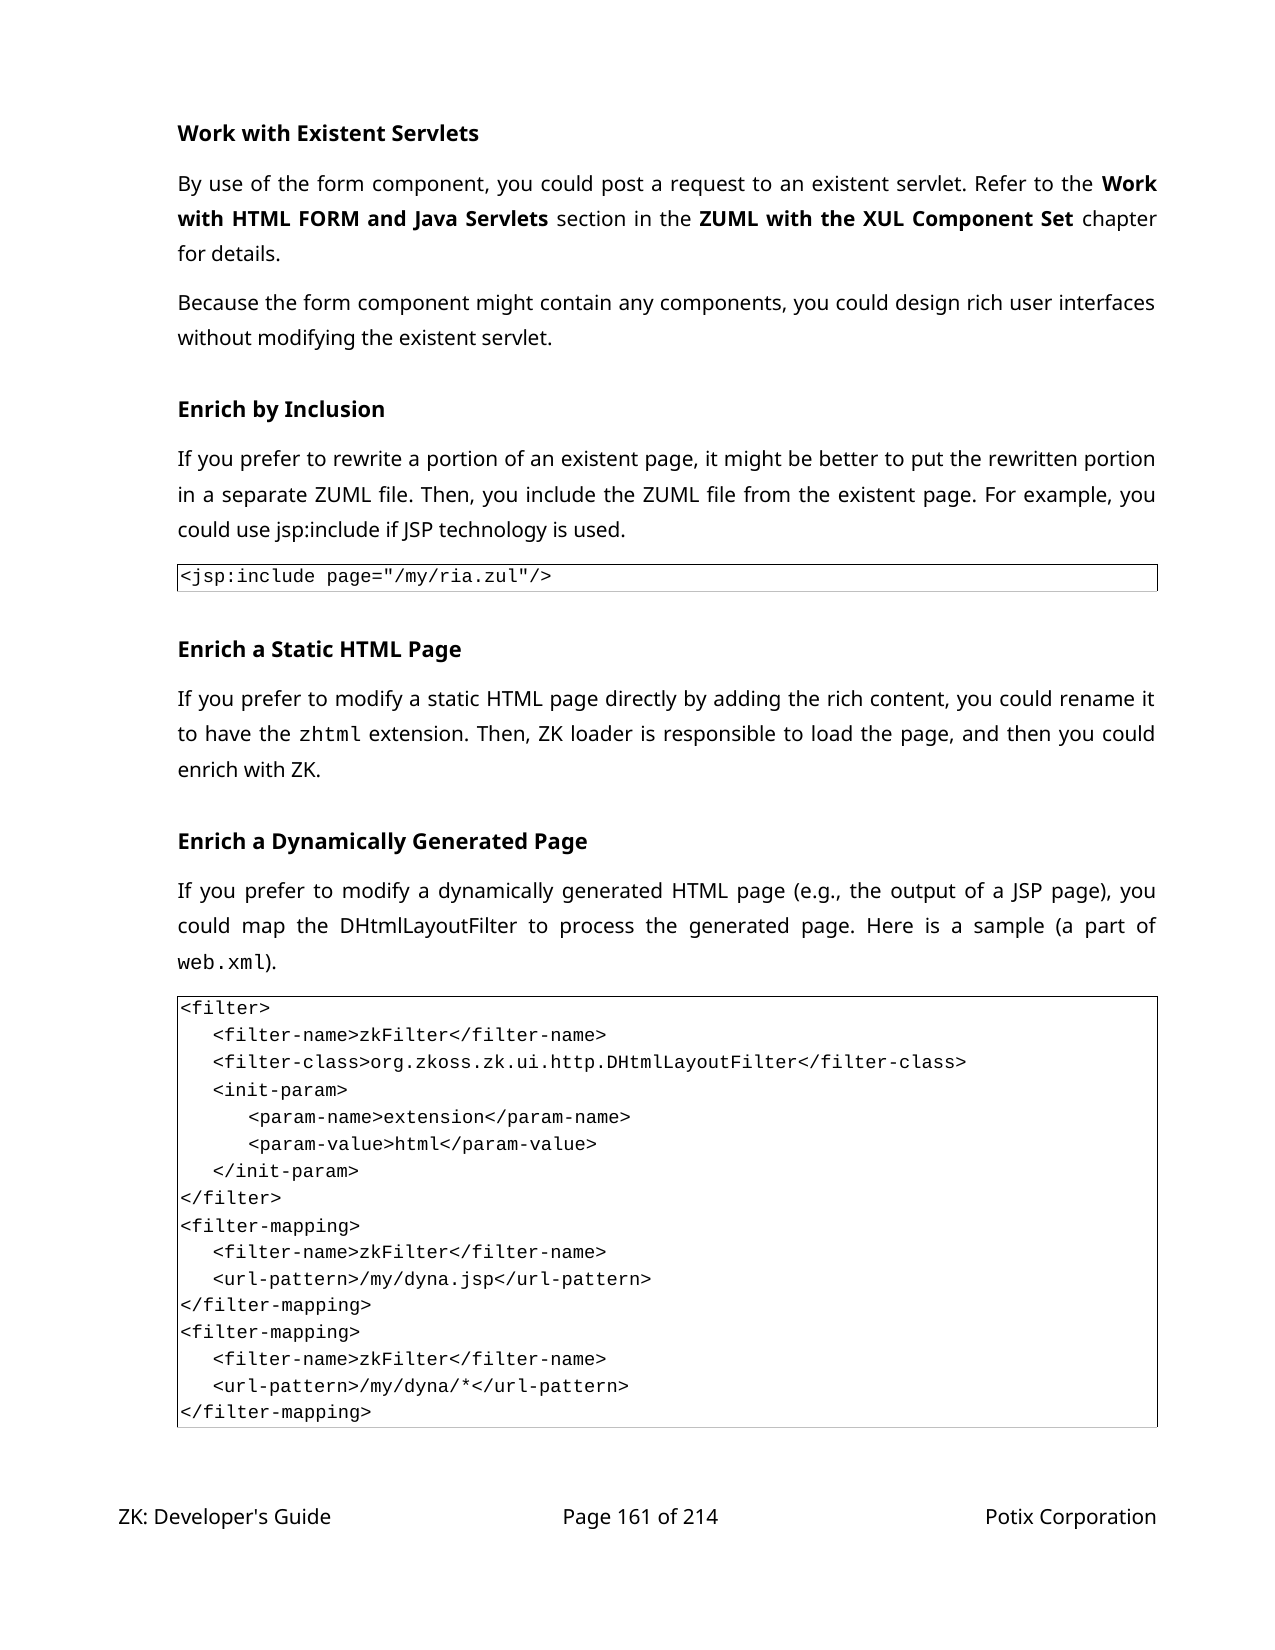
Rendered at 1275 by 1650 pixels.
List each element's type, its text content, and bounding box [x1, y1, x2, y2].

text </filter> [178, 1186, 1157, 1211]
subtitle Enrich by Inclusion [177, 394, 1157, 424]
text If you prefer to modify a static HTML page directly by adding the rich content, you could rename it to have the zhtml extension. Then, ZK loader is responsible to load the page, and then you could enrich with ZK. [177, 684, 1157, 783]
text By use of the form component, you could post a request to an existent servlet. Refer to the Work with HTML FORM and Java Servlets section in the ZUML with the XUL Component Set chapter for details. [177, 169, 1157, 267]
text <filter-class>org.zkoss.zk.ui.http.DHtmlLayoutFilter</filter-class> [178, 1050, 1157, 1074]
text Because the form component might contain any components, you could design rich user interfaces without modifying the existent servlet. [177, 288, 1157, 351]
subtitle Enrich a Dynamically Generated Page [177, 826, 1157, 856]
text If you prefer to modify a dynamically generated HTML page (e.g., the output of a JSP page), you could map the DHtmlLayoutFilter to process the generated page. Here is a sample (a part of web.xml). [177, 876, 1157, 975]
text <filter-name>zkFilter</filter-name> [178, 1023, 1157, 1047]
text <filter-mapping> <filter-name>zkFilter</filter-name> <url-pattern>/my/dyna.jsp</url-pattern> </filter-mapping> [178, 1213, 1157, 1317]
text If you prefer to rewrite a portion of an existent page, it might be better to put the rewritten portion in a separate ZUML file. Then, you include the ZUML file from the existent page. For example, you could use jsp:include if JSP technology is used. [177, 444, 1157, 543]
text <filter> [178, 997, 1157, 1020]
subtitle Enrich a Static HTML Page [177, 634, 1157, 664]
text <param-value>html</param-value> [178, 1132, 1157, 1156]
text <param-name>extension</param-name> [178, 1105, 1157, 1129]
subtitle Work with Existent Servlets [177, 118, 1157, 148]
text <jsp:include page="/my/ria.zul"/> [178, 565, 1157, 591]
text </init-param> [178, 1159, 1157, 1183]
text <filter-mapping> <filter-name>zkFilter</filter-name> <url-pattern>/my/dyna/*</url-pattern> </filter-mapping> [178, 1320, 1157, 1427]
text <init-param> [178, 1077, 1157, 1102]
